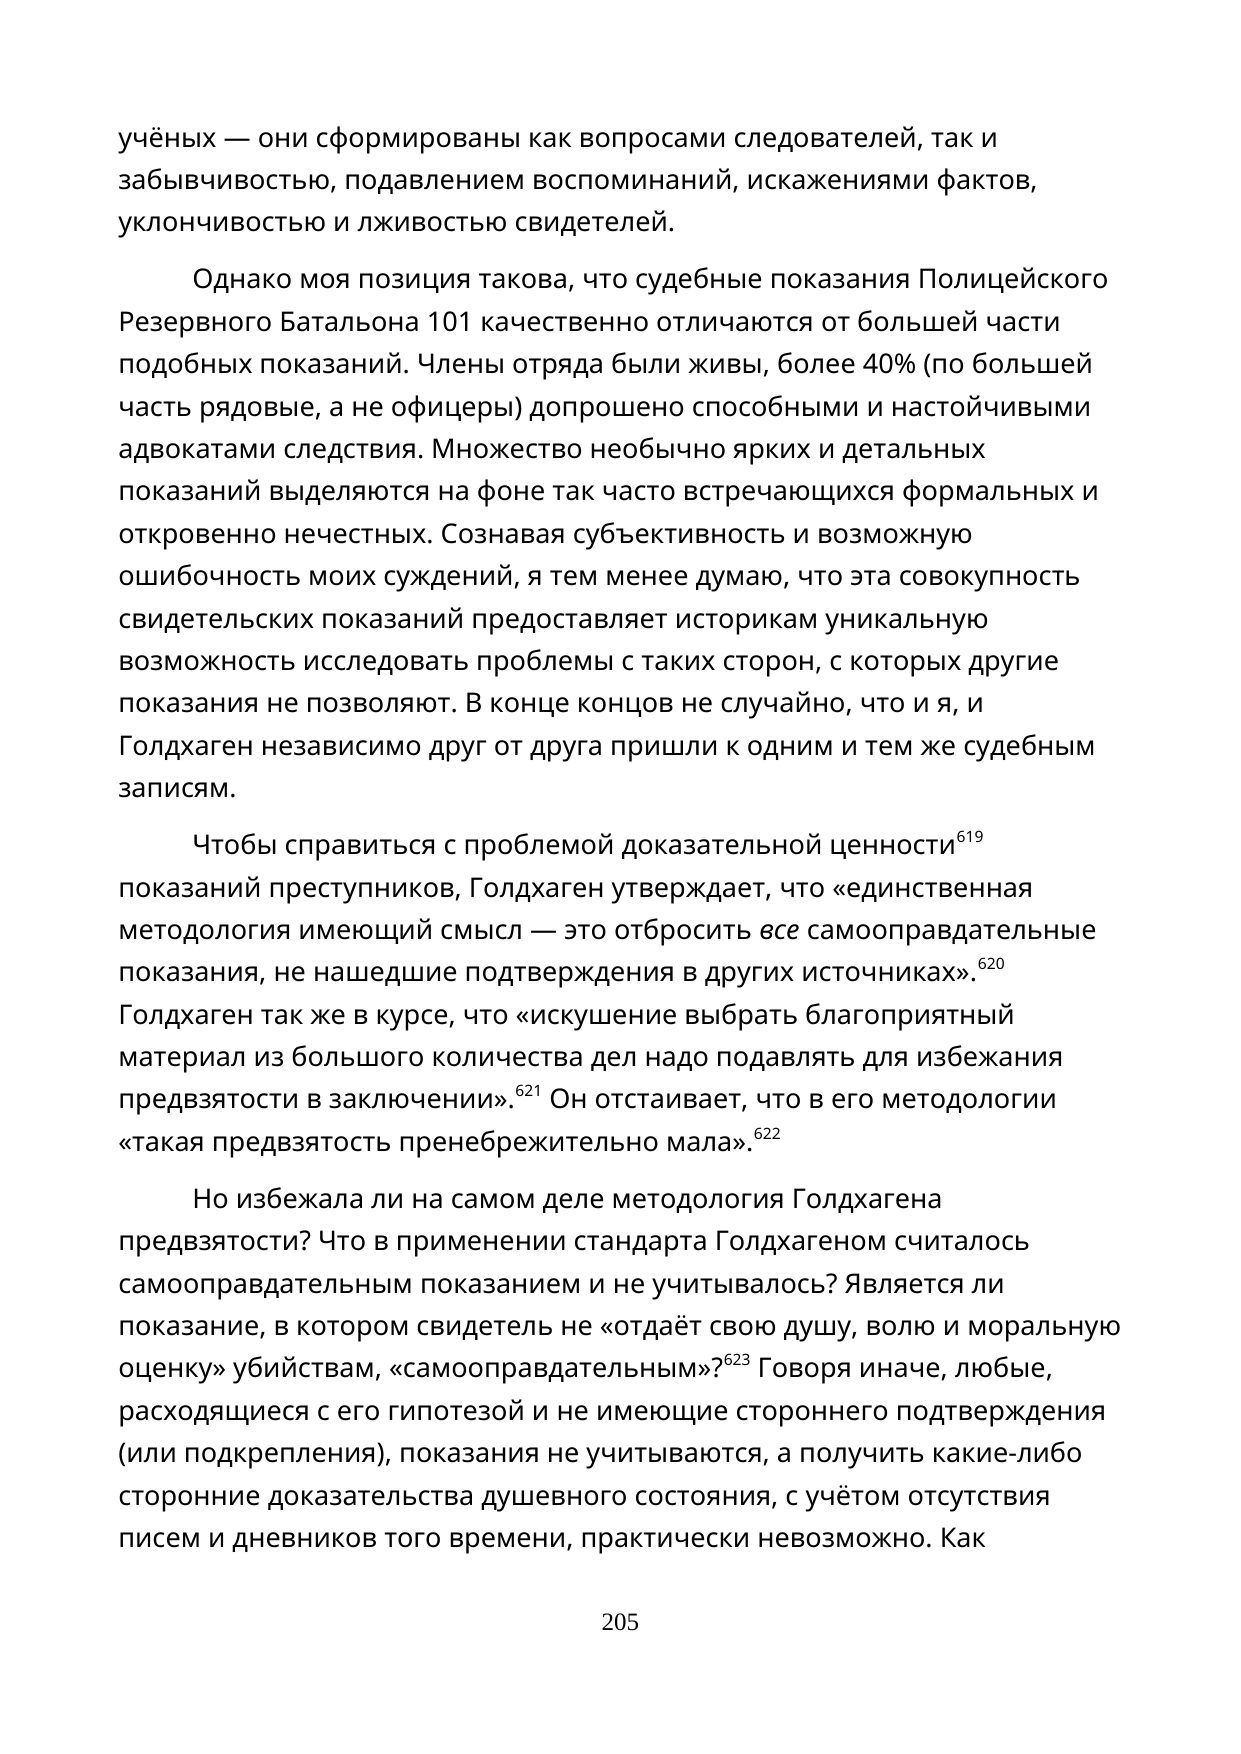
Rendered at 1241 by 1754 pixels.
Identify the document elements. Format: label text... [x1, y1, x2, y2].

text Но избежала ли на самом деле методология Голдхагена предвзятости? Что в применении стандарта Голдхагеном считалось самооправдательным показанием и не учитывалось? Является ли показание, в котором свидетель не «отдаёт свою душу, волю и моральную оценку» убийствам, «самооправдательным»? Говоря иначе, любые, расходящиеся с его гипотезой и не имеющие стороннего подтверждения (или подкрепления), показания не учитываются, а получить какие-либо сторонние доказательства душевного состояния, с учётом отсутствия писем и дневников того времени, практически невозможно. Как [118, 1179, 1122, 1555]
text Чтобы справиться с проблемой доказательной ценности показаний преступников, Голдхаген утверждает, что «единственная методология имеющий смысл — это отбросить все самооправдательные показания, не нашедшие подтверждения в других источниках». Голдхаген так же в курсе, что «искушение выбрать благоприятный материал из большого количества дел надо подавлять для избежания предвзятости в заключении». Он отстаивает, что в его методологии «такая предвзятость пренебрежительно мала». [118, 826, 1122, 1159]
text Однако моя позиция такова, что судебные показания Полицейского Резервного Батальона 101 качественно отличаются от большей части подобных показаний. Члены отряда были живы, более 40% (по большей часть рядовые, а не офицеры) допрошено способными и настойчивыми адвокатами следствия. Множество необычно ярких и детальных показаний выделяются на фоне так часто встречающихся формальных и откровенно нечестных. Сознавая субъективность и возможную ошибочность моих суждений, я тем менее думаю, что эта совокупность свидетельских показаний предоставляет историкам уникальную возможность исследовать проблемы с таких сторон, с которых другие показания не позволяют. В конце концов не случайно, что и я, и Голдхаген независимо друг от друга пришли к одним и тем же судебным записям. [118, 260, 1122, 806]
text учёных — они сформированы как вопросами следователей, так и забывчивостью, подавлением воспоминаний, искажениями фактов, уклончивостью и лживостью свидетелей. [118, 118, 1122, 240]
